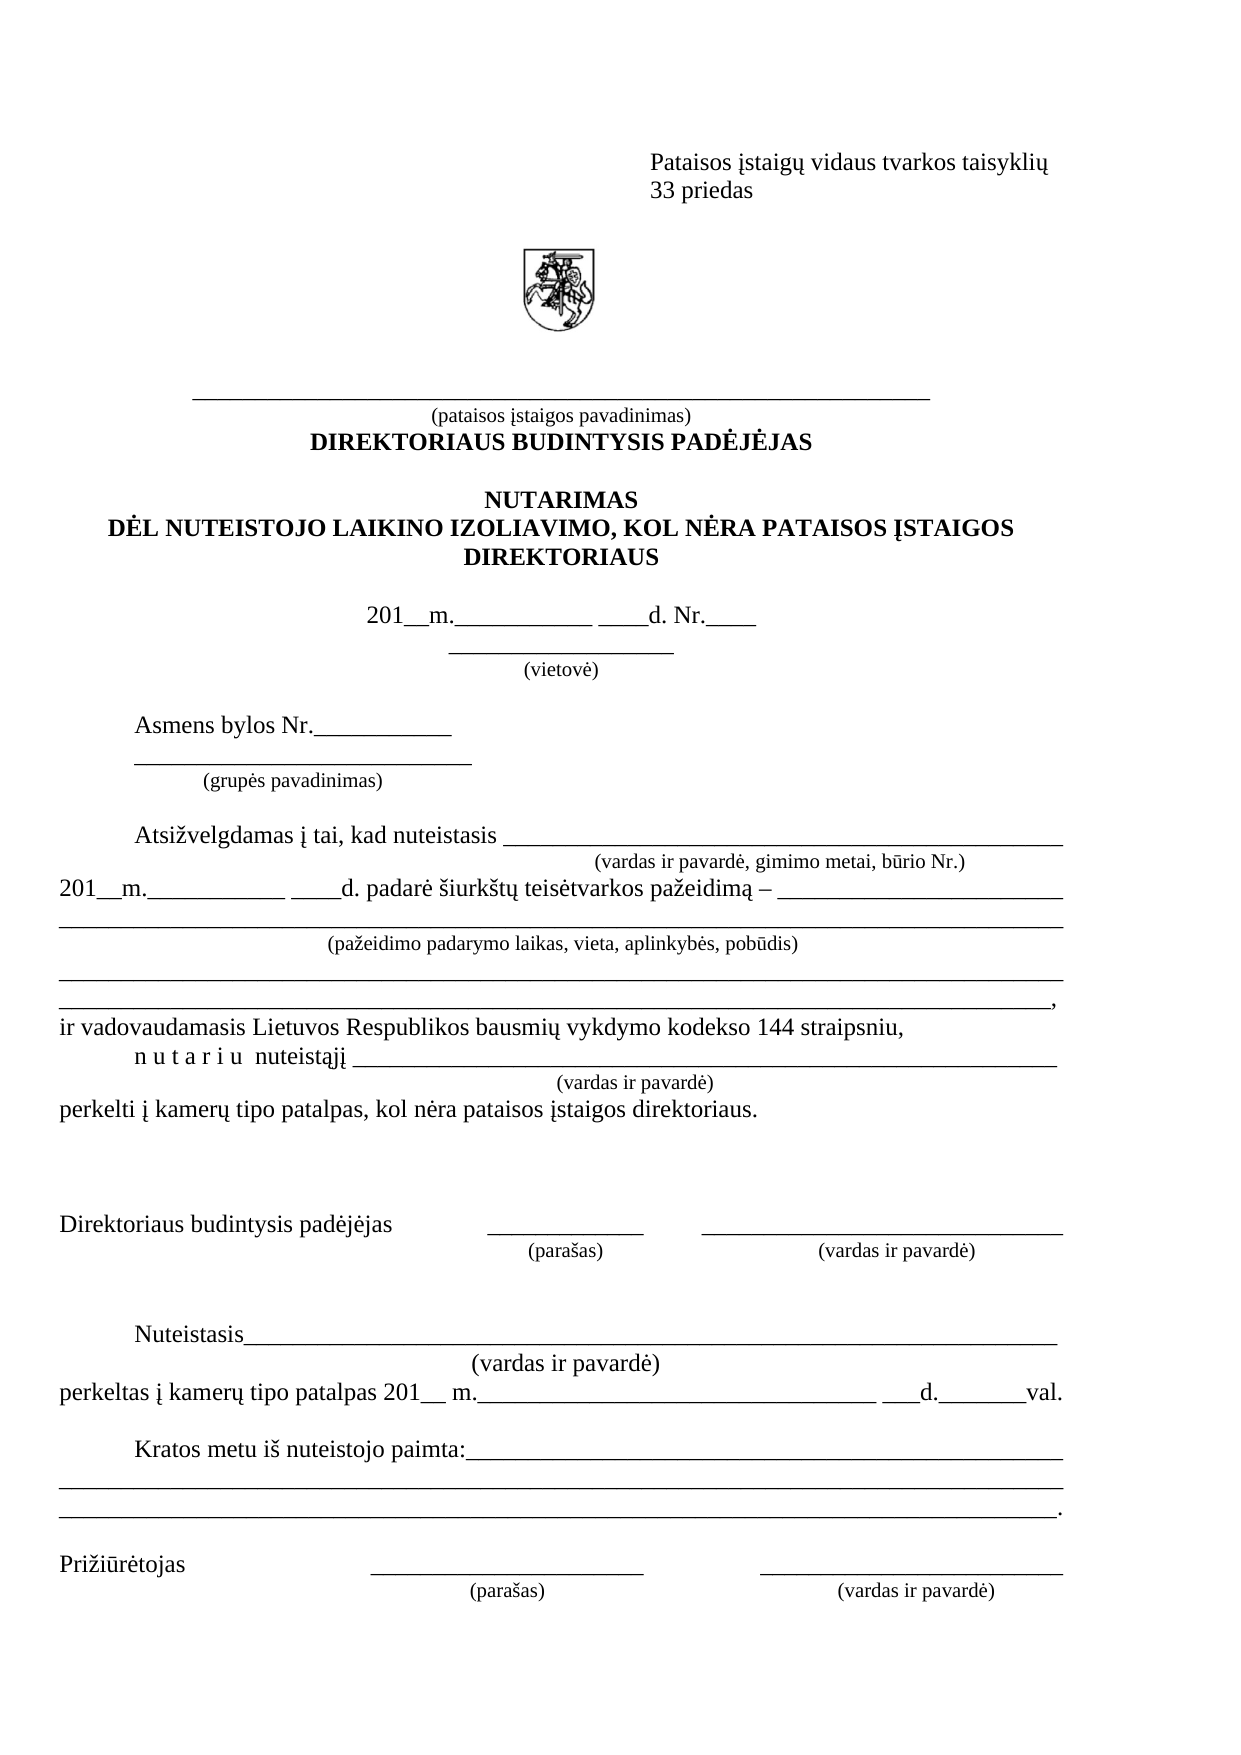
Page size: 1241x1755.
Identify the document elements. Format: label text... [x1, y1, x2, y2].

text ___________________________ [59, 739, 1063, 767]
text Direktoriaus budintysis padėjėjas [59, 1209, 1063, 1237]
text DIREKTORIAUS BUDINTYSIS PADĖJĖJAS [59, 427, 1063, 456]
text (pataisos įstaigos pavadinimas) [59, 403, 1063, 427]
text DĖL NUTEISTOJO LAIKINO IZOLIAVIMO, KOL NĖRA PATAISOS ĮSTAIGOS DIREKTORIAUS [59, 513, 1063, 571]
text Nuteistasis [59, 1319, 1063, 1348]
text NUTARIMAS [59, 485, 1063, 513]
text (vardas ir pavardė) [59, 1070, 1063, 1094]
text (vietovė) [59, 657, 1063, 681]
text (pažeidimo padarymo laikas, vieta, aplinkybės, pobūdis) [59, 931, 1063, 955]
text ___________________________________________________________ [59, 374, 1063, 403]
text Kratos metu iš nuteistojo paimta: [59, 1434, 1063, 1463]
text . [59, 1492, 1063, 1520]
text Prižiūrėtojas [59, 1549, 1063, 1578]
text 201__m.___________ ____d. padarė šiurkštų teisėtvarkos pažeidimą – [59, 873, 1063, 902]
text Asmens bylos Nr.___________ [59, 710, 1063, 739]
text (parašas) (vardas ir pavardė) [59, 1578, 1063, 1602]
text nutariu nuteistąjį [59, 1041, 1063, 1070]
text (vardas ir pavardė, gimimo metai, būrio Nr.) [59, 849, 1063, 873]
text Atsižvelgdamas į tai, kad nuteistasis [59, 820, 1063, 849]
text Pataisos įstaigų vidaus tvarkos taisyklių [650, 147, 1063, 176]
text perkelti į kamerų tipo patalpas, kol nėra pataisos įstaigos direktoriaus. [59, 1094, 1063, 1122]
text __________________ [59, 628, 1063, 657]
text (vardas ir pavardė) [59, 1348, 1063, 1377]
text 201__m.___________ ____d. Nr.____ [59, 600, 1063, 628]
text (parašas) (vardas ir pavardė) [59, 1237, 1063, 1262]
text perkeltas į kamerų tipo patalpas 201__ m. ___d._______val. [59, 1377, 1063, 1405]
text 33 priedas [650, 176, 1063, 204]
text , [59, 983, 1063, 1012]
text (grupės pavadinimas) [59, 767, 1063, 792]
text ir vadovaudamasis Lietuvos Respublikos bausmių vykdymo kodekso 144 straipsniu, [59, 1012, 1063, 1041]
